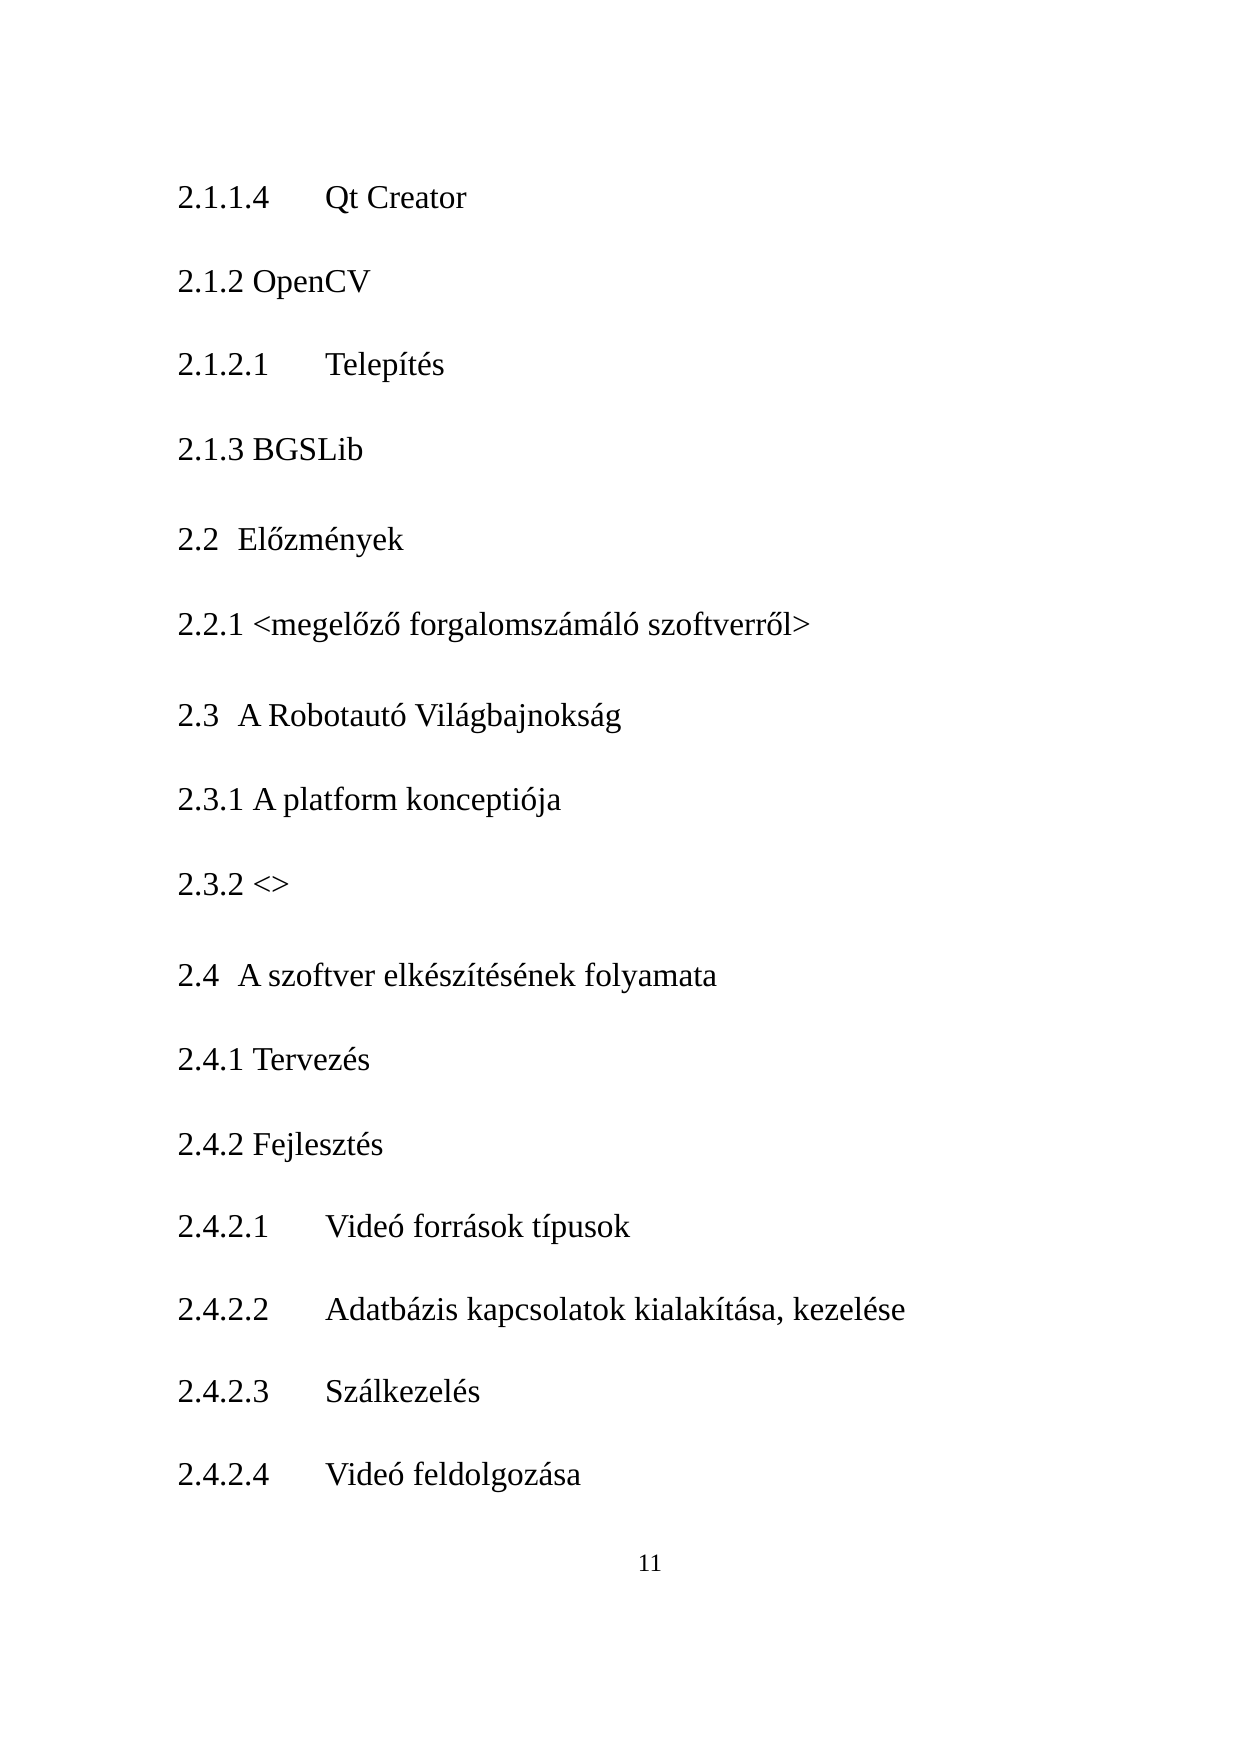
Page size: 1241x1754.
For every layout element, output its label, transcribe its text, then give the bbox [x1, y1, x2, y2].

subtitle Videó források típusok [177, 1207, 1122, 1245]
subtitle Tervezés [177, 1040, 1122, 1078]
subtitle <> [177, 864, 1122, 903]
subtitle BGSLib [177, 429, 1122, 467]
subtitle OpenCV [177, 262, 1122, 300]
subtitle Adatbázis kapcsolatok kialakítása, kezelése [177, 1289, 1122, 1328]
subtitle A platform konceptiója [177, 780, 1122, 818]
subtitle Szálkezelés [177, 1372, 1122, 1410]
subtitle A szoftver elkészítésének folyamata [177, 955, 1122, 993]
subtitle Fejlesztés [177, 1124, 1122, 1163]
subtitle Videó feldolgozása [177, 1454, 1122, 1493]
subtitle A Robotautó Világbajnokság [177, 695, 1122, 733]
subtitle Qt Creator [177, 177, 1122, 216]
subtitle <megelőző forgalomszámáló szoftverről> [177, 604, 1122, 643]
subtitle Előzmények [177, 520, 1122, 558]
subtitle Telepítés [177, 344, 1122, 383]
